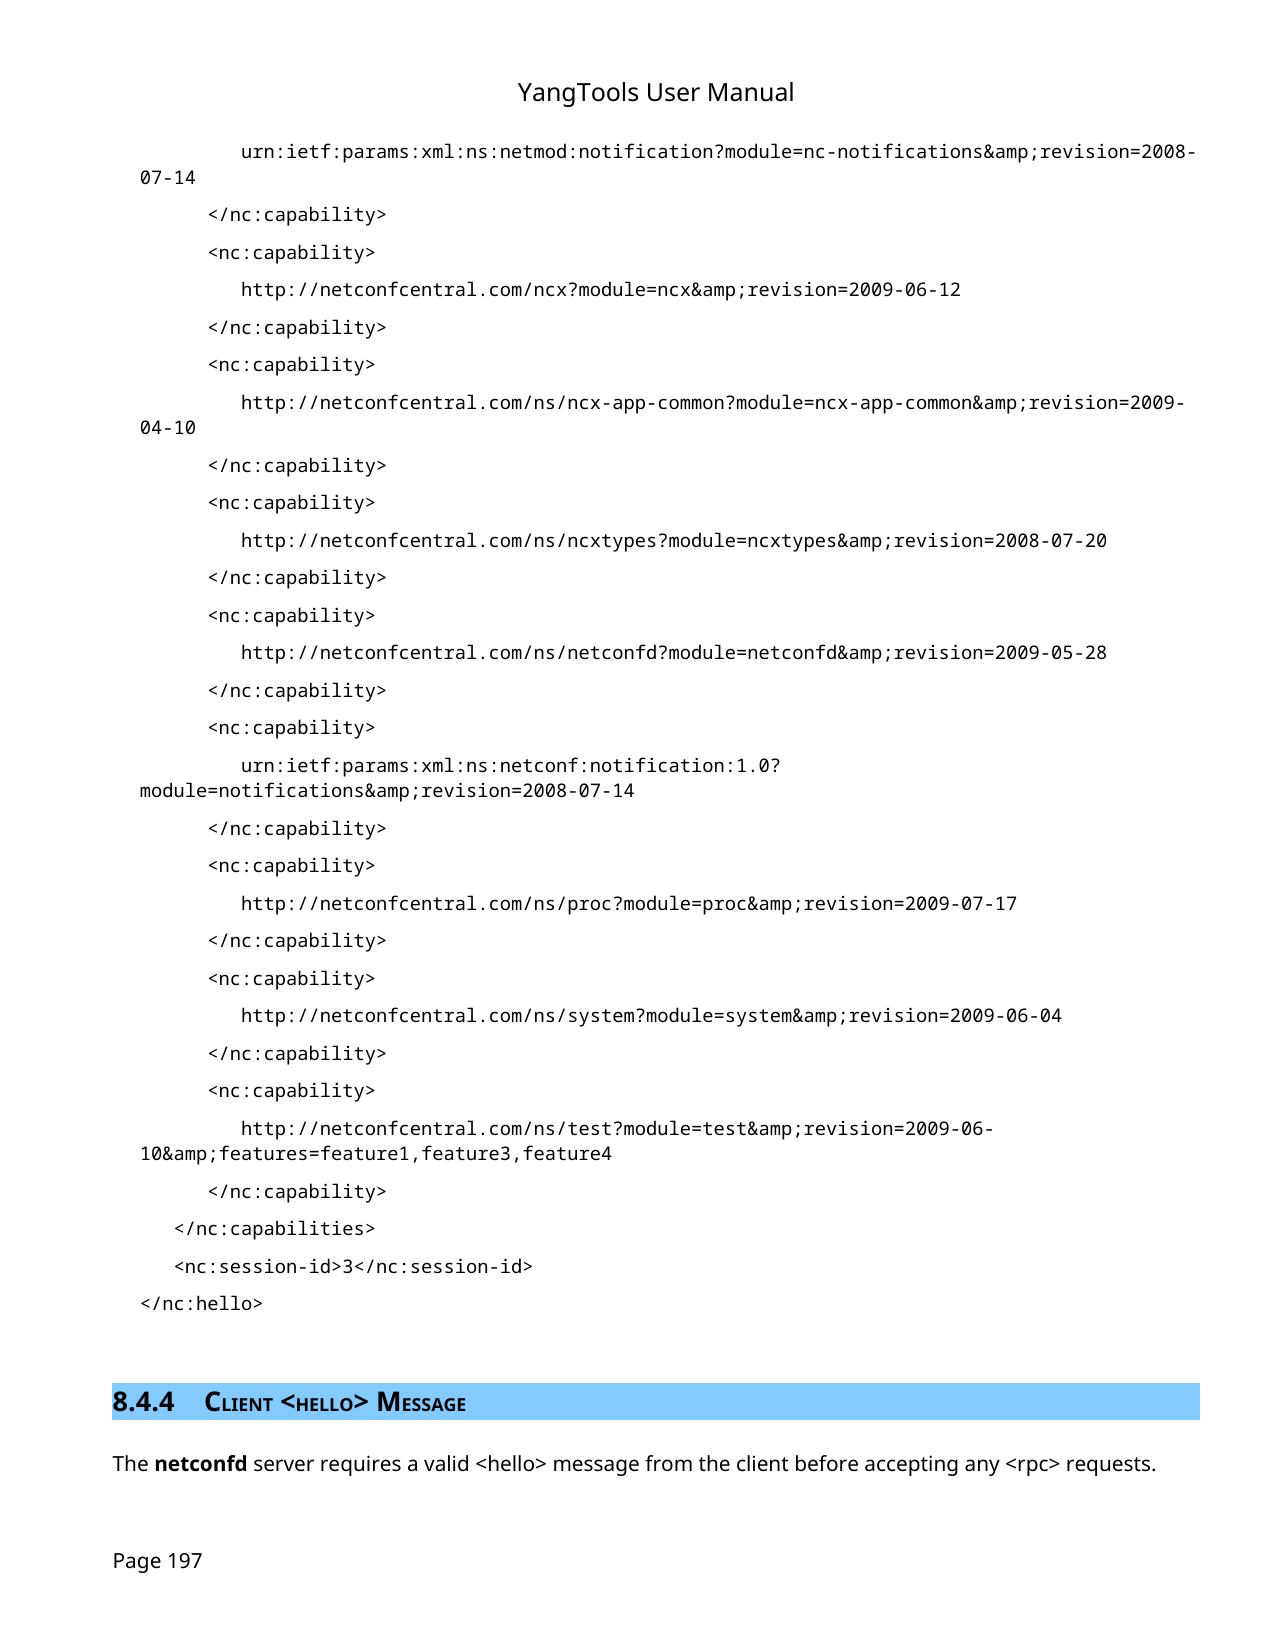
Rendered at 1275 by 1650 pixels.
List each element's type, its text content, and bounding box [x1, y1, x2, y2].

text The netconfd server requires a valid <hello> message from the client before accepting any <rpc> requests. [112, 1449, 1200, 1477]
subtitle Client <hello> Message [112, 1383, 1200, 1420]
text urn:ietf:params:xml:ns:netconf:notification:1.0?module=notifications&amp;revision=2008-07-14 [139, 752, 1200, 803]
text http://netconfcentral.com/ns/test?module=test&amp;revision=2009-06-10&amp;features=feature1,feature3,feature4 [139, 1115, 1200, 1166]
text </nc:capability> [139, 564, 1200, 590]
text <nc:capability> [139, 853, 1200, 878]
text </nc:hello> [139, 1291, 1200, 1316]
text </nc:capability> [139, 928, 1200, 953]
text </nc:capability> [139, 314, 1200, 339]
text http://netconfcentral.com/ns/ncxtypes?module=ncxtypes&amp;revision=2008-07-20 [139, 527, 1200, 553]
text http://netconfcentral.com/ncx?module=ncx&amp;revision=2009-06-12 [139, 277, 1200, 302]
text urn:ietf:params:xml:ns:netmod:notification?module=nc-notifications&amp;revision=2008-07-14 [139, 138, 1200, 189]
text </nc:capability> [139, 452, 1200, 478]
text <nc:capability> [139, 239, 1200, 264]
text <nc:capability> [139, 489, 1200, 515]
text <nc:capability> [139, 965, 1200, 991]
text http://netconfcentral.com/ns/system?module=system&amp;revision=2009-06-04 [139, 1003, 1200, 1028]
text <nc:capability> [139, 602, 1200, 628]
text </nc:capability> [139, 677, 1200, 703]
text <nc:session-id>3</nc:session-id> [139, 1253, 1200, 1279]
text <nc:capability> [139, 714, 1200, 740]
text </nc:capability> [139, 1040, 1200, 1066]
text <nc:capability> [139, 1078, 1200, 1103]
text http://netconfcentral.com/ns/proc?module=proc&amp;revision=2009-07-17 [139, 890, 1200, 916]
text <nc:capability> [139, 352, 1200, 377]
text </nc:capability> [139, 202, 1200, 227]
text </nc:capabilities> [139, 1216, 1200, 1241]
text </nc:capability> [139, 815, 1200, 841]
text </nc:capability> [139, 1178, 1200, 1204]
text http://netconfcentral.com/ns/netconfd?module=netconfd&amp;revision=2009-05-28 [139, 639, 1200, 665]
text http://netconfcentral.com/ns/ncx-app-common?module=ncx-app-common&amp;revision=2009-04-10 [139, 389, 1200, 440]
